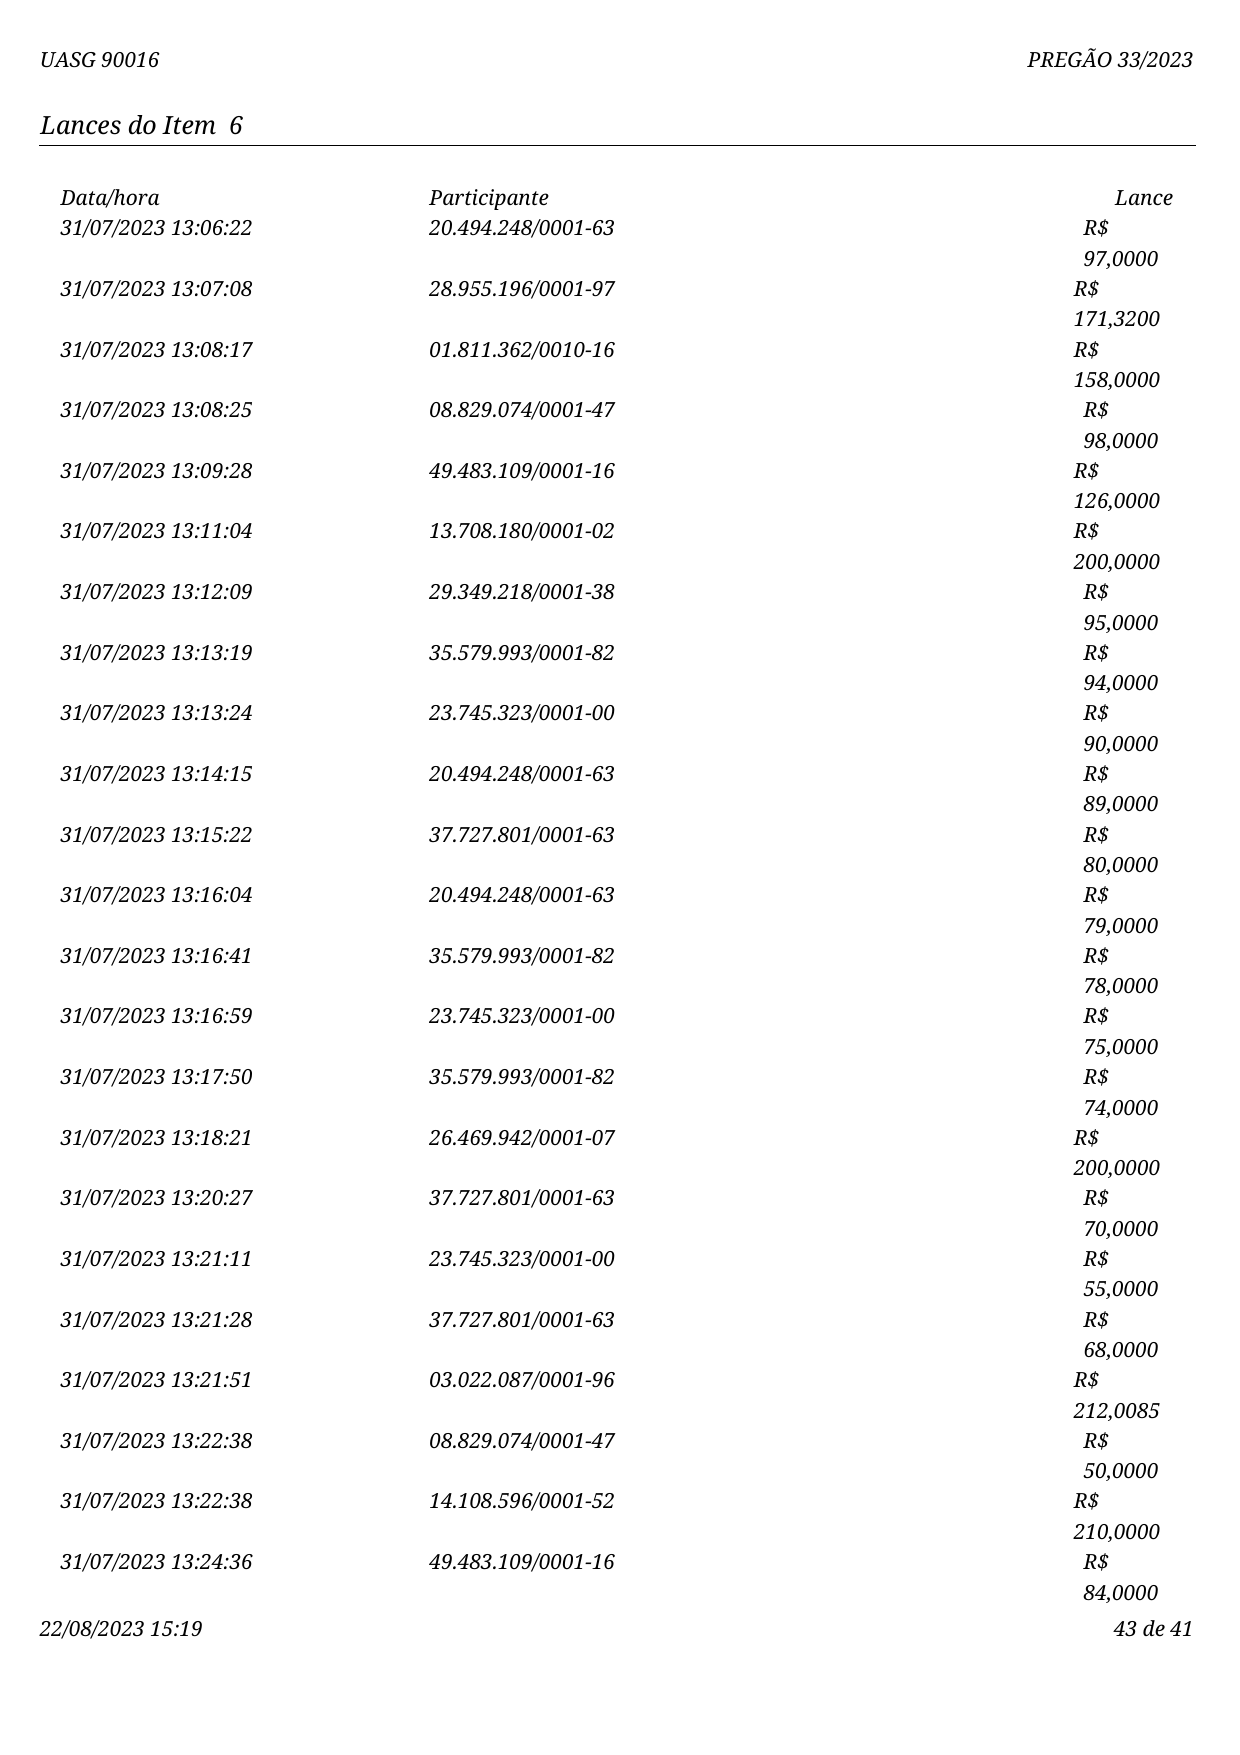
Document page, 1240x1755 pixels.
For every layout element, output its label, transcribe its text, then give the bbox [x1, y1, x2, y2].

table_cell 37.727.801/0001-63 [429, 1184, 1073, 1244]
table_cell 14.108.596/0001-52 [429, 1487, 1073, 1547]
table_cell 20.494.248/0001-63 [429, 880, 1073, 941]
table_cell 29.349.218/0001-38 [429, 577, 1073, 638]
table_cell 23.745.323/0001-00 [429, 1002, 1073, 1062]
table_header Data/hora [60, 183, 429, 213]
text Lances do Item 6 [40, 108, 1196, 142]
table_header Participante [429, 183, 1073, 213]
table_cell 31/07/2023 13:08:25 [60, 395, 429, 456]
table_cell 31/07/2023 13:20:27 [60, 1184, 429, 1244]
table_cell 31/07/2023 13:12:09 [60, 577, 429, 638]
table_cell R$ 80,0000 [1074, 820, 1175, 880]
table_cell 31/07/2023 13:16:41 [60, 941, 429, 1002]
table_cell 23.745.323/0001-00 [429, 699, 1073, 759]
table_cell R$ 126,0000 [1074, 456, 1175, 517]
table_cell 08.829.074/0001-47 [429, 395, 1073, 456]
table_cell R$ 78,0000 [1074, 941, 1175, 1002]
table_cell R$ 158,0000 [1074, 335, 1175, 395]
table_cell R$ 79,0000 [1074, 880, 1175, 941]
table_cell 31/07/2023 13:21:28 [60, 1305, 429, 1365]
table_cell 31/07/2023 13:21:11 [60, 1244, 429, 1305]
table_cell R$ 212,0085 [1074, 1365, 1175, 1426]
table_cell R$ 89,0000 [1074, 759, 1175, 820]
table_cell R$ 75,0000 [1074, 1002, 1175, 1062]
table_cell 01.811.362/0010-16 [429, 335, 1073, 395]
table_cell 23.745.323/0001-00 [429, 1244, 1073, 1305]
table_cell R$ 68,0000 [1074, 1305, 1175, 1365]
table_cell 31/07/2023 13:21:51 [60, 1365, 429, 1426]
table_cell R$ 95,0000 [1074, 577, 1175, 638]
table_cell 49.483.109/0001-16 [429, 1547, 1073, 1608]
table_cell R$ 55,0000 [1074, 1244, 1175, 1305]
table_cell 08.829.074/0001-47 [429, 1426, 1073, 1487]
table_cell 31/07/2023 13:09:28 [60, 456, 429, 517]
table_cell 35.579.993/0001-82 [429, 941, 1073, 1002]
table_cell R$ 200,0000 [1074, 517, 1175, 577]
table_cell R$ 94,0000 [1074, 638, 1175, 698]
table_cell R$ 210,0000 [1074, 1487, 1175, 1547]
table_cell 31/07/2023 13:08:17 [60, 335, 429, 395]
table_cell 37.727.801/0001-63 [429, 1305, 1073, 1365]
table_cell R$ 90,0000 [1074, 699, 1175, 759]
table_cell 49.483.109/0001-16 [429, 456, 1073, 517]
table_cell 31/07/2023 13:11:04 [60, 517, 429, 577]
table_cell 35.579.993/0001-82 [429, 1062, 1073, 1123]
table_cell 31/07/2023 13:22:38 [60, 1426, 429, 1487]
table_cell R$ 50,0000 [1074, 1426, 1175, 1487]
table_cell 31/07/2023 13:16:59 [60, 1002, 429, 1062]
table_cell R$ 98,0000 [1074, 395, 1175, 456]
table_cell 31/07/2023 13:22:38 [60, 1487, 429, 1547]
table_cell 31/07/2023 13:15:22 [60, 820, 429, 880]
table_cell 31/07/2023 13:18:21 [60, 1123, 429, 1183]
table_cell 26.469.942/0001-07 [429, 1123, 1073, 1183]
table_cell R$ 200,0000 [1074, 1123, 1175, 1183]
table_cell 31/07/2023 13:17:50 [60, 1062, 429, 1123]
table_cell 31/07/2023 13:16:04 [60, 880, 429, 941]
table_cell 20.494.248/0001-63 [429, 214, 1073, 274]
table_header Lance [1074, 183, 1175, 213]
table_cell 37.727.801/0001-63 [429, 820, 1073, 880]
table_cell 31/07/2023 13:07:08 [60, 274, 429, 335]
table_cell 31/07/2023 13:24:36 [60, 1547, 429, 1608]
table_cell 31/07/2023 13:14:15 [60, 759, 429, 820]
table_cell R$ 84,0000 [1074, 1547, 1175, 1608]
table_cell R$ 97,0000 [1074, 214, 1175, 274]
table_cell 20.494.248/0001-63 [429, 759, 1073, 820]
table_cell R$ 70,0000 [1074, 1184, 1175, 1244]
table_cell 35.579.993/0001-82 [429, 638, 1073, 698]
table_cell 31/07/2023 13:13:24 [60, 699, 429, 759]
table_cell R$ 171,3200 [1074, 274, 1175, 335]
table_cell 31/07/2023 13:13:19 [60, 638, 429, 698]
table_cell 03.022.087/0001-96 [429, 1365, 1073, 1426]
table_cell 28.955.196/0001-97 [429, 274, 1073, 335]
table_cell 31/07/2023 13:06:22 [60, 214, 429, 274]
table_cell 13.708.180/0001-02 [429, 517, 1073, 577]
table_cell R$ 74,0000 [1074, 1062, 1175, 1123]
